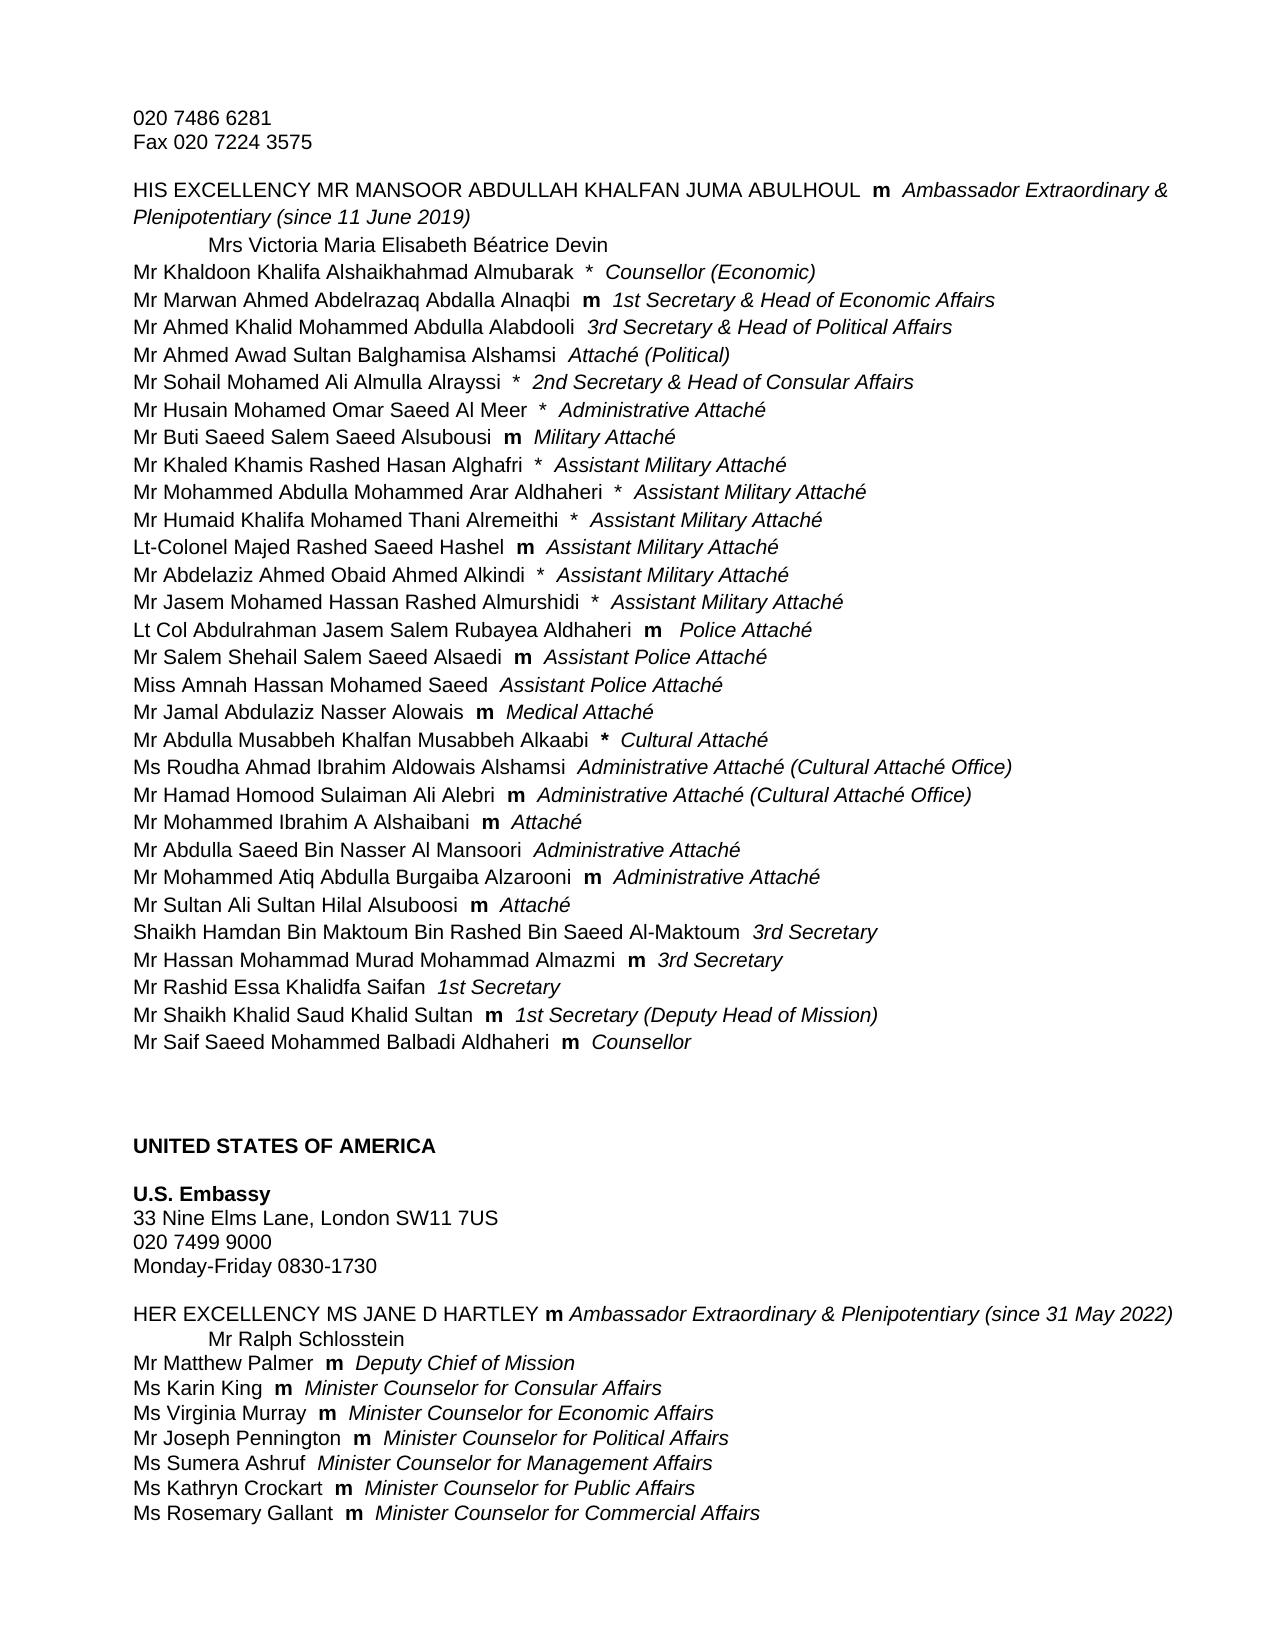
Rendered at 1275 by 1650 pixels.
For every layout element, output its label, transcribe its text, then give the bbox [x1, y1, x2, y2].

text Mr Ralph Schlosstein [133, 1326, 1181, 1350]
text Miss Amnah Hassan Mohamed Saeed Assistant Police Attaché [133, 672, 1181, 696]
text Ms Kathryn Crockart m Minister Counselor for Public Affairs [133, 1476, 1181, 1500]
text 020 7486 6281 [133, 106, 1181, 129]
text HIS EXCELLENCY MR MANSOOR ABDULLAH KHALFAN JUMA ABULHOUL m Ambassador Extraordinary & Plenipotentiary (since 11 June 2019) [133, 177, 1181, 229]
text Lt-Colonel Majed Rashed Saeed Hashel m Assistant Military Attaché [133, 535, 1181, 559]
text Mrs Victoria Maria Elisabeth Béatrice Devin [133, 232, 1181, 256]
text Mr Joseph Pennington m Minister Counselor for Political Affairs [133, 1426, 1181, 1450]
text Mr Rashid Essa Khalidfa Saifan 1st Secretary [133, 975, 1181, 999]
text Mr Abdelaziz Ahmed Obaid Ahmed Alkindi * Assistant Military Attaché [133, 562, 1181, 586]
text Mr Salem Shehail Salem Saeed Alsaedi m Assistant Police Attaché [133, 645, 1181, 669]
text Mr Abdulla Saeed Bin Nasser Al Mansoori Administrative Attaché [133, 837, 1181, 861]
text Mr Jamal Abdulaziz Nasser Alowais m Medical Attaché [133, 700, 1181, 724]
text Mr Mohammed Abdulla Mohammed Arar Aldhaheri * Assistant Military Attaché [133, 480, 1181, 504]
text Mr Saif Saeed Mohammed Balbadi Aldhaheri m Counsellor [133, 1030, 1181, 1054]
text Mr Khaled Khamis Rashed Hasan Alghafri * Assistant Military Attaché [133, 452, 1181, 476]
text Mr Sultan Ali Sultan Hilal Alsuboosi m Attaché [133, 892, 1181, 916]
text Mr Humaid Khalifa Mohamed Thani Alremeithi * Assistant Military Attaché [133, 507, 1181, 531]
text Monday-Friday 0830-1730 [133, 1253, 1181, 1277]
text Mr Ahmed Awad Sultan Balghamisa Alshamsi Attaché (Political) [133, 342, 1181, 366]
text Ms Rosemary Gallant m Minister Counselor for Commercial Affairs [133, 1501, 1181, 1524]
text 33 Nine Elms Lane, London SW11 7US [133, 1206, 1181, 1229]
text Ms Karin King m Minister Counselor for Consular Affairs [133, 1376, 1181, 1400]
text Mr Mohammed Atiq Abdulla Burgaiba Alzarooni m Administrative Attaché [133, 865, 1181, 889]
text Mr Mohammed Ibrahim A Alshaibani m Attaché [133, 810, 1181, 834]
text Mr Buti Saeed Salem Saeed Alsubousi m Military Attaché [133, 425, 1181, 449]
text U.S. Embassy [133, 1182, 1181, 1206]
text Mr Abdulla Musabbeh Khalfan Musabbeh Alkaabi * Cultural Attaché [133, 727, 1181, 751]
text Mr Sohail Mohamed Ali Almulla Alrayssi * 2nd Secretary & Head of Consular Affairs [133, 370, 1181, 394]
text Fax 020 7224 3575 [133, 129, 1181, 153]
text HER EXCELLENCY MS JANE D HARTLEY m Ambassador Extraordinary & Plenipotentiary (since 31 May 2022) [133, 1301, 1181, 1325]
text Mr Khaldoon Khalifa Alshaikhahmad Almubarak * Counsellor (Economic) [133, 260, 1181, 284]
text Ms Virginia Murray m Minister Counselor for Economic Affairs [133, 1401, 1181, 1425]
text Mr Jasem Mohamed Hassan Rashed Almurshidi * Assistant Military Attaché [133, 590, 1181, 614]
text Mr Matthew Palmer m Deputy Chief of Mission [133, 1351, 1181, 1375]
text Mr Hamad Homood Sulaiman Ali Alebri m Administrative Attaché (Cultural Attaché Office) [133, 782, 1181, 806]
text Lt Col Abdulrahman Jasem Salem Rubayea Aldhaheri m Police Attaché [133, 617, 1181, 641]
text 020 7499 9000 [133, 1229, 1181, 1253]
text UNITED STATES OF AMERICA [133, 1134, 1181, 1158]
text Mr Ahmed Khalid Mohammed Abdulla Alabdooli 3rd Secretary & Head of Political Affairs [133, 315, 1181, 339]
text Ms Roudha Ahmad Ibrahim Aldowais Alshamsi Administrative Attaché (Cultural Attaché Office) [133, 755, 1181, 779]
text Shaikh Hamdan Bin Maktoum Bin Rashed Bin Saeed Al-Maktoum 3rd Secretary [133, 920, 1181, 944]
text Mr Shaikh Khalid Saud Khalid Sultan m 1st Secretary (Deputy Head of Mission) [133, 1002, 1181, 1026]
text Mr Hassan Mohammad Murad Mohammad Almazmi m 3rd Secretary [133, 947, 1181, 971]
text Mr Marwan Ahmed Abdelrazaq Abdalla Alnaqbi m 1st Secretary & Head of Economic Affairs [133, 287, 1181, 311]
text Mr Husain Mohamed Omar Saeed Al Meer * Administrative Attaché [133, 397, 1181, 421]
text Ms Sumera Ashruf Minister Counselor for Management Affairs [133, 1451, 1181, 1475]
